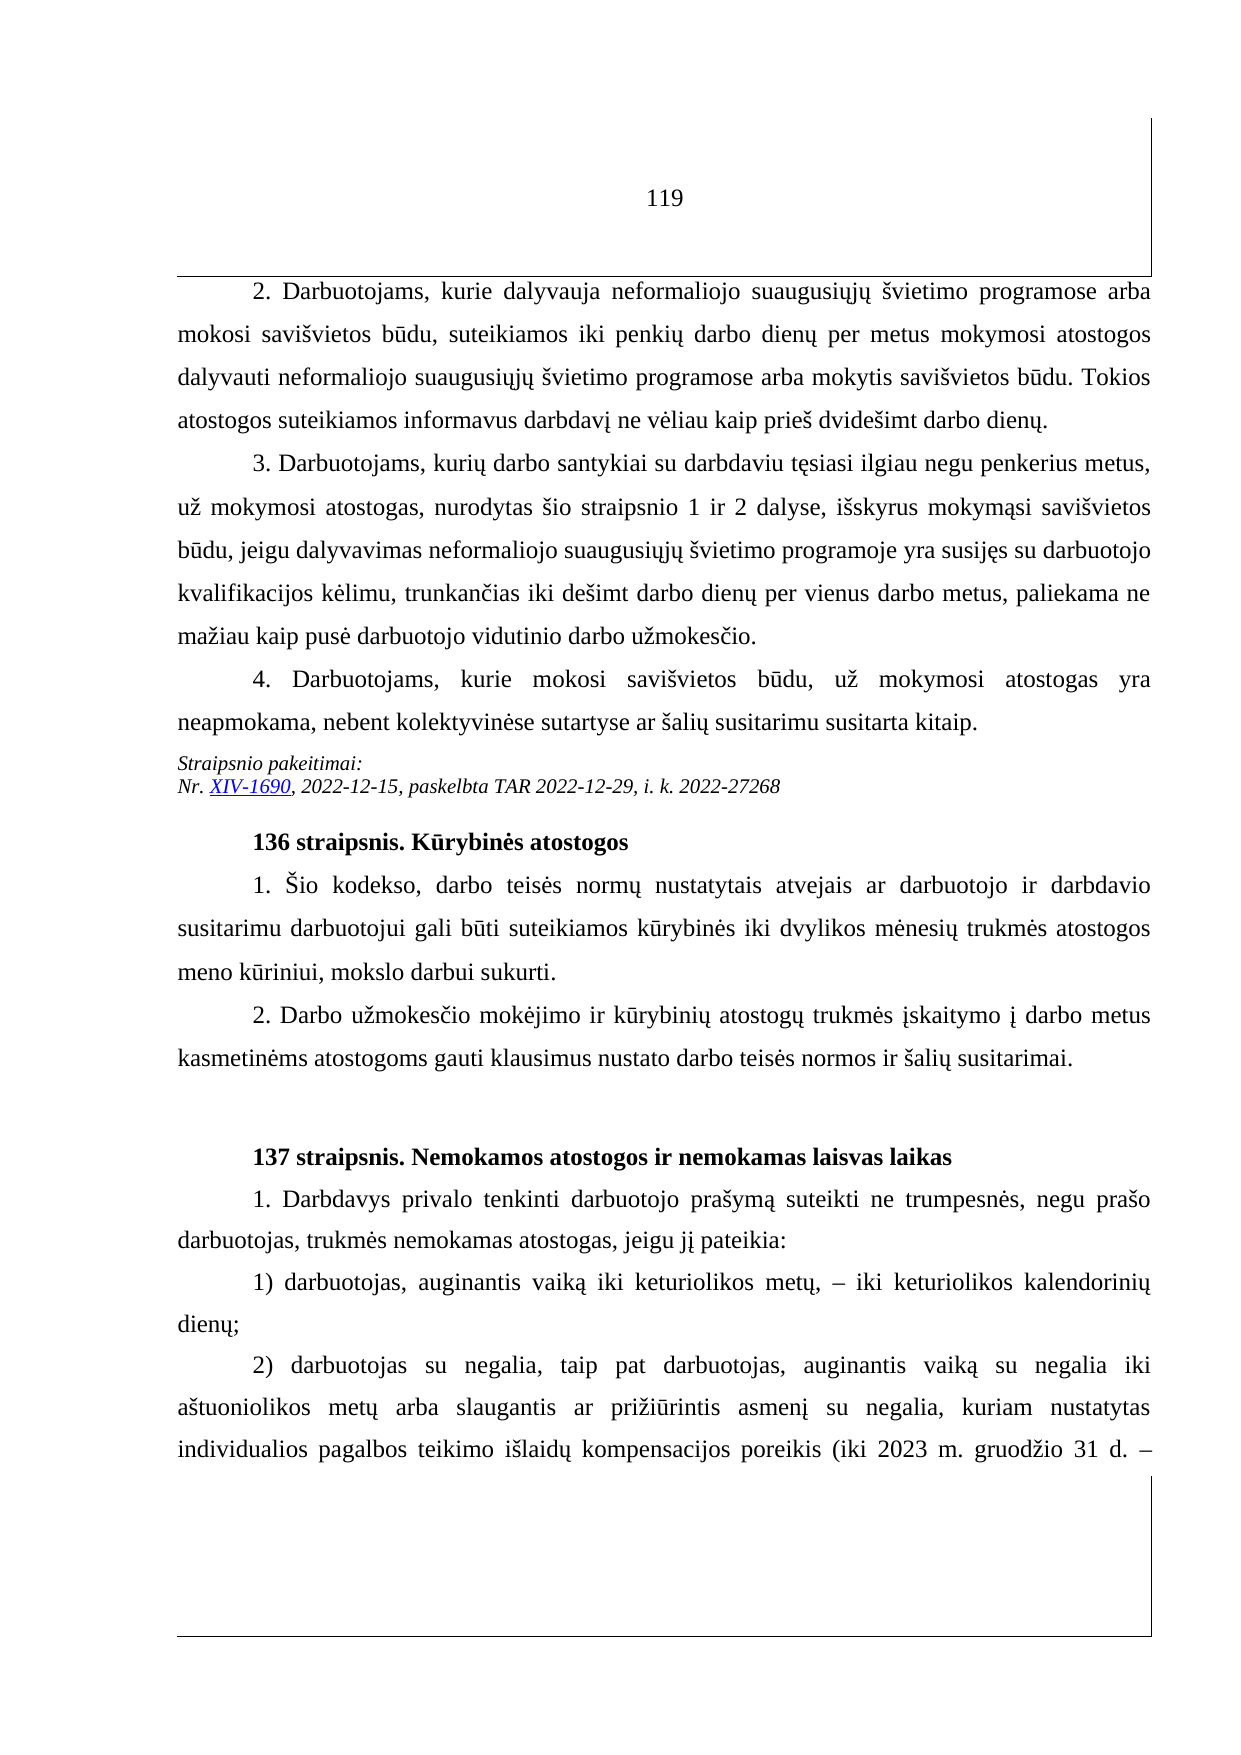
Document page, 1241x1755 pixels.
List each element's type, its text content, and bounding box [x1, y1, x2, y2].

text 1) darbuotojas, auginantis vaiką iki keturiolikos metų, – iki keturiolikos kalendorinių dienų; [177, 1254, 1152, 1337]
text Nr. XIV-1690, 2022-12-15, paskelbta TAR 2022-12-29, i. k. 2022-27268 [177, 774, 1152, 798]
text 2. Darbuotojams, kurie dalyvauja neformaliojo suaugusiųjų švietimo programose arba mokosi savišvietos būdu, suteikiamos iki penkių darbo dienų per metus mokymosi atostogos dalyvauti neformaliojo suaugusiųjų švietimo programose arba mokytis savišvietos būdu. Tokios atostogos suteikiamos informavus darbdavį ne vėliau kaip prieš dvidešimt darbo dienų. [177, 276, 1152, 434]
text 1. Šio kodekso, darbo teisės normų nustatytais atvejais ar darbuotojo ir darbdavio susitarimu darbuotojui gali būti suteikiamos kūrybinės iki dvylikos mėnesių trukmės atostogos meno kūriniui, mokslo darbui sukurti. [177, 870, 1152, 985]
text 4. Darbuotojams, kurie mokosi savišvietos būdu, už mokymosi atostogas yra neapmokama, nebent kolektyvinėse sutartyse ar šalių susitarimu susitarta kitaip. [177, 664, 1152, 736]
text 2) darbuotojas su negalia, taip pat darbuotojas, auginantis vaiką su negalia iki aštuoniolikos metų arba slaugantis ar prižiūrintis asmenį su negalia, kuriam nustatytas individualios pagalbos teikimo išlaidų kompensacijos poreikis (iki 2023 m. gruodžio 31 d. – [177, 1337, 1152, 1462]
subtitle 136 straipsnis. Kūrybinės atostogos [177, 827, 1152, 856]
text 137 straipsnis. Nemokamos atostogos ir nemokamas laisvas laikas [177, 1129, 1152, 1171]
text 2. Darbo užmokesčio mokėjimo ir kūrybinių atostogų trukmės įskaitymo į darbo metus kasmetinėms atostogoms gauti klausimus nustato darbo teisės normos ir šalių susitarimai. [177, 1000, 1152, 1072]
text Straipsnio pakeitimai: [177, 750, 1152, 774]
text 1. Darbdavys privalo tenkinti darbuotojo prašymą suteikti ne trumpesnės, negu prašo darbuotojas, trukmės nemokamas atostogas, jeigu jį pateikia: [177, 1171, 1152, 1254]
text 3. Darbuotojams, kurių darbo santykiai su darbdaviu tęsiasi ilgiau negu penkerius metus, už mokymosi atostogas, nurodytas šio straipsnio 1 ir 2 dalyse, išskyrus mokymąsi savišvietos būdu, jeigu dalyvavimas neformaliojo suaugusiųjų švietimo programoje yra susijęs su darbuotojo kvalifikacijos kėlimu, trunkančias iki dešimt darbo dienų per vienus darbo metus, paliekama ne mažiau kaip pusė darbuotojo vidutinio darbo užmokesčio. [177, 448, 1152, 650]
